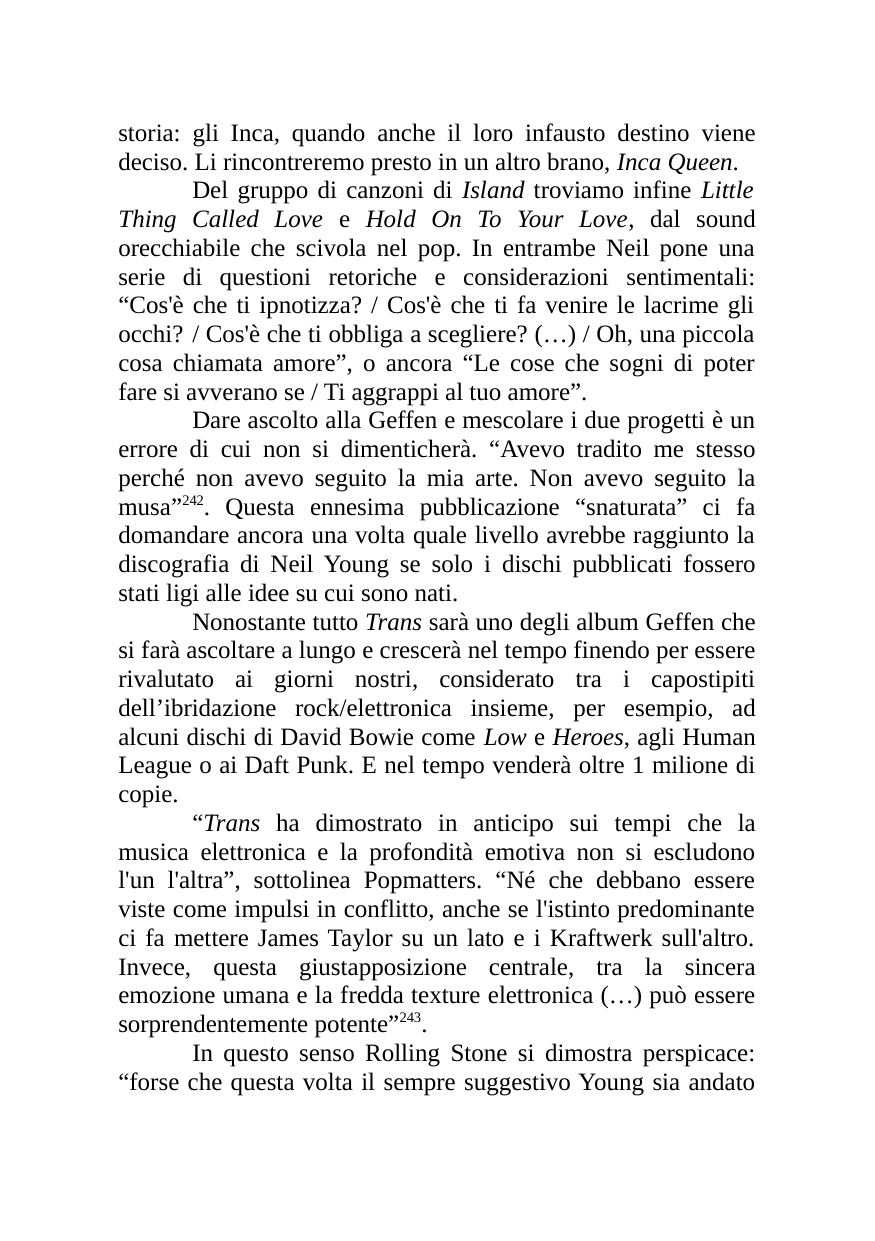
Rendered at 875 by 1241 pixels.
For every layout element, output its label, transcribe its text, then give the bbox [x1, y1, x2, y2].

text Del gruppo di canzoni di Island troviamo infine Little Thing Called Love e Hold On To Your Love, dal sound orecchiabile che scivola nel pop. In entrambe Neil pone una serie di questioni retoriche e considerazioni sentimentali: “Cos'è che ti ipnotizza? / Cos'è che ti fa venire le lacrime gli occhi? / Cos'è che ti obbliga a scegliere? (…) / Oh, una piccola cosa chiamata amore”, o ancora “Le cose che sogni di poter fare si avverano se / Ti aggrappi al tuo amore”. [118, 176, 756, 406]
text “Trans ha dimostrato in anticipo sui tempi che la musica elettronica e la profondità emotiva non si escludono l'un l'altra”, sottolinea Popmatters. “Né che debbano essere viste come impulsi in conflitto, anche se l'istinto predominante ci fa mettere James Taylor su un lato e i Kraftwerk sull'altro. Invece, questa giustapposizione centrale, tra la sincera emozione umana e la fredda texture elettronica (…) può essere sorprendentemente potente”. [118, 808, 756, 1038]
text In questo senso Rolling Stone si dimostra perspicace: “forse che questa volta il sempre suggestivo Young sia andato [118, 1038, 756, 1096]
text Dare ascolto alla Geffen e mescolare i due progetti è un errore di cui non si dimenticherà. “Avevo tradito me stesso perché non avevo seguito la mia arte. Non avevo seguito la musa”. Questa ennesima pubblicazione “snaturata” ci fa domandare ancora una volta quale livello avrebbe raggiunto la discografia di Neil Young se solo i dischi pubblicati fossero stati ligi alle idee su cui sono nati. [118, 406, 756, 607]
text Nonostante tutto Trans sarà uno degli album Geffen che si farà ascoltare a lungo e crescerà nel tempo finendo per essere rivalutato ai giorni nostri, considerato tra i capostipiti dell’ibridazione rock/elettronica insieme, per esempio, ad alcuni dischi di David Bowie come Low e Heroes, agli Human League o ai Daft Punk. E nel tempo venderà oltre 1 milione di copie. [118, 607, 756, 808]
text storia: gli Inca, quando anche il loro infausto destino viene deciso. Li rincontreremo presto in un altro brano, Inca Queen. [118, 118, 756, 176]
